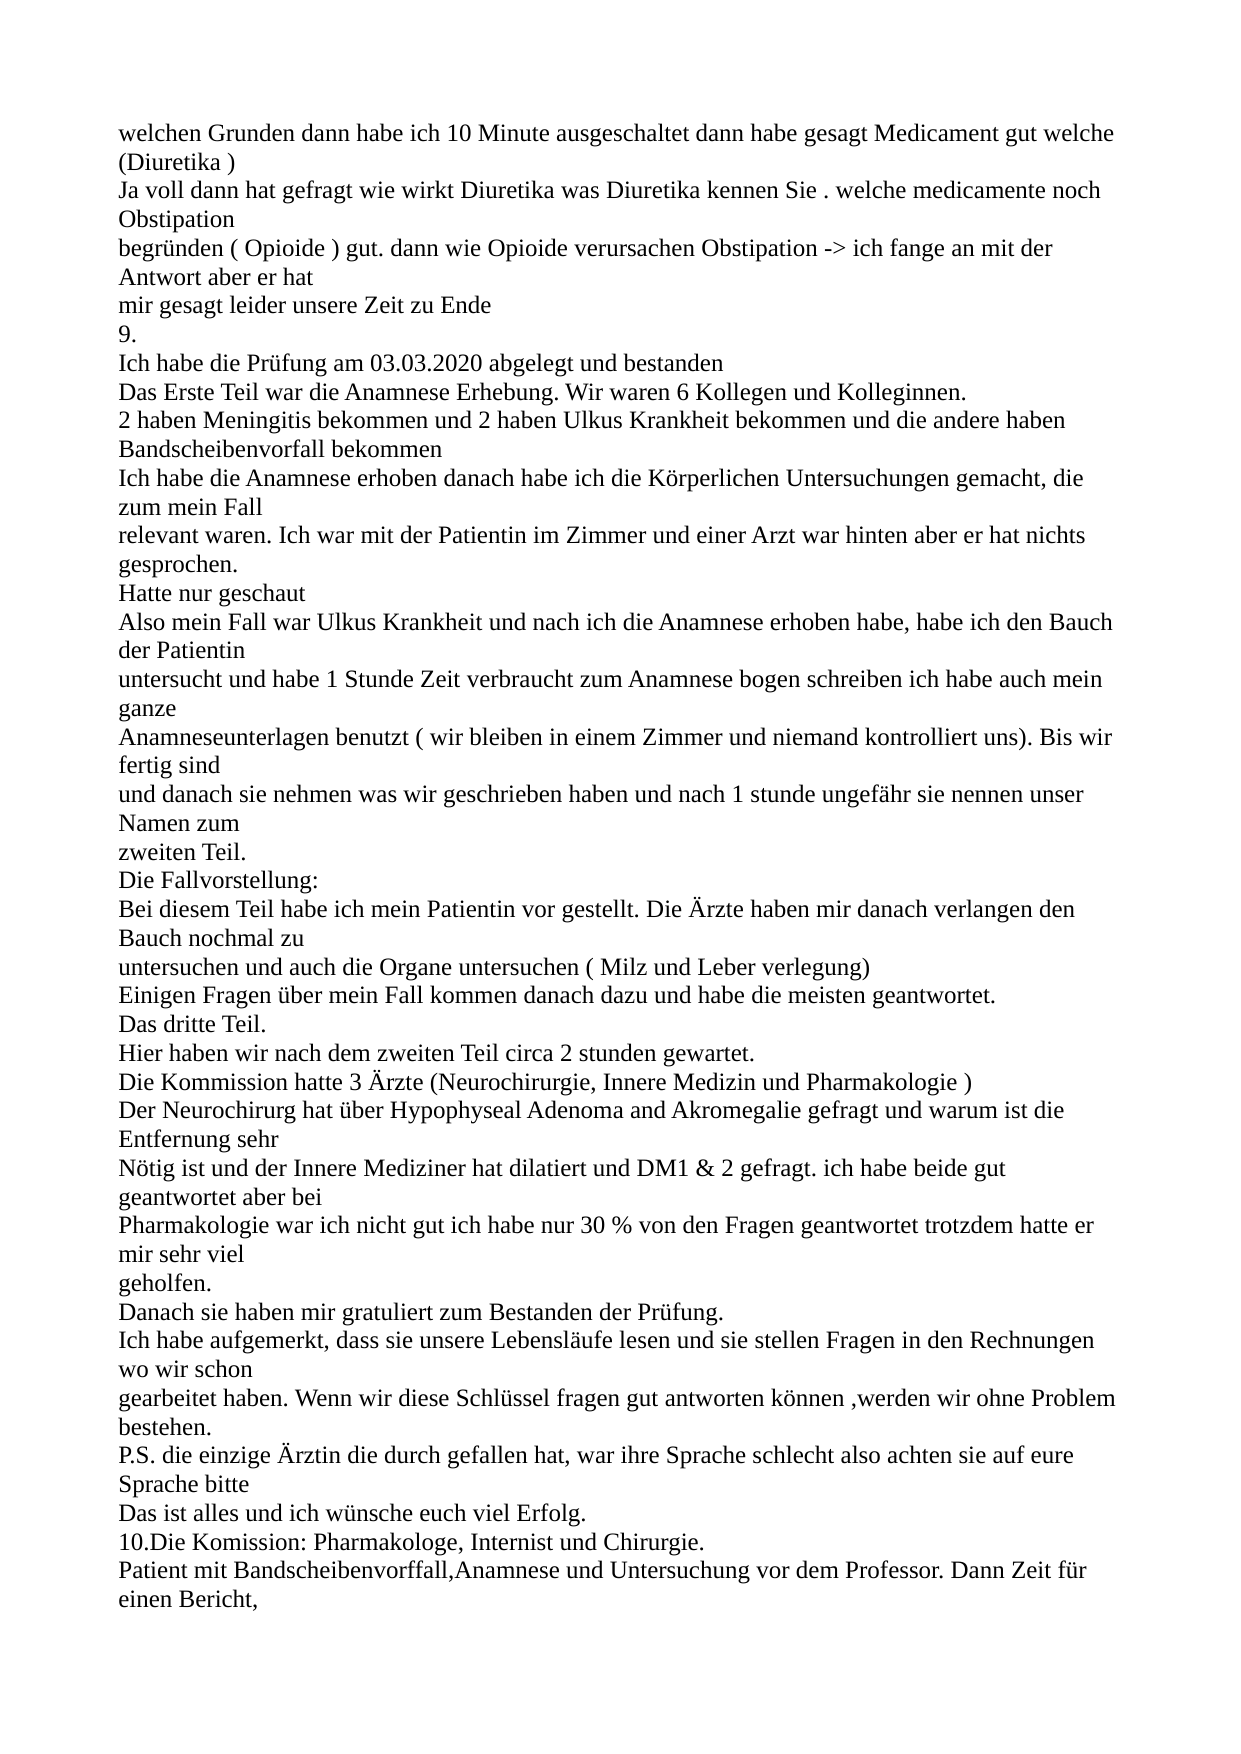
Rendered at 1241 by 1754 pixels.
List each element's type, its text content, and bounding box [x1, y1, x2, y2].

text Bei diesem Teil habe ich mein Patientin vor gestellt. Die Ärzte haben mir danach verlangen den Bauch nochmal zu [118, 894, 1122, 952]
text gearbeitet haben. Wenn wir diese Schlüssel fragen gut antworten können ,werden wir ohne Problem bestehen. [118, 1383, 1122, 1441]
text geholfen. [118, 1268, 1122, 1297]
text untersuchen und auch die Organe untersuchen ( Milz und Leber verlegung) [118, 952, 1122, 981]
text und danach sie nehmen was wir geschrieben haben und nach 1 stunde ungefähr sie nennen unser Namen zum [118, 779, 1122, 837]
text Das Erste Teil war die Anamnese Erhebung. Wir waren 6 Kollegen und Kolleginnen. [118, 377, 1122, 406]
text Hier haben wir nach dem zweiten Teil circa 2 stunden gewartet. [118, 1038, 1122, 1067]
text Bandscheibenvorfall bekommen [118, 434, 1122, 463]
text 2 haben Meningitis bekommen und 2 haben Ulkus Krankheit bekommen und die andere haben [118, 406, 1122, 434]
text Also mein Fall war Ulkus Krankheit und nach ich die Anamnese erhoben habe, habe ich den Bauch der Patientin [118, 607, 1122, 664]
text untersucht und habe 1 Stunde Zeit verbraucht zum Anamnese bogen schreiben ich habe auch mein ganze [118, 664, 1122, 722]
text Pharmakologie war ich nicht gut ich habe nur 30 % von den Fragen geantwortet trotzdem hatte er mir sehr viel [118, 1211, 1122, 1268]
text Hatte nur geschaut [118, 578, 1122, 607]
text begründen ( Opioide ) gut. dann wie Opioide verursachen Obstipation -> ich fange an mit der Antwort aber er hat [118, 233, 1122, 291]
text 10.Die Komission: Pharmakologe, Internist und Chirurgie. [118, 1527, 1122, 1556]
text 9. [118, 319, 1122, 348]
text Ich habe die Prüfung am 03.03.2020 abgelegt und bestanden [118, 348, 1122, 377]
text Danach sie haben mir gratuliert zum Bestanden der Prüfung. [118, 1297, 1122, 1326]
text welchen Grunden dann habe ich 10 Minute ausgeschaltet dann habe gesagt Medicament gut welche (Diuretika ) [118, 118, 1122, 176]
text Patient mit Bandscheibenvorffall,Anamnese und Untersuchung vor dem Professor. Dann Zeit für einen Bericht, [118, 1556, 1122, 1613]
text Nötig ist und der Innere Mediziner hat dilatiert und DM1 & 2 gefragt. ich habe beide gut geantwortet aber bei [118, 1153, 1122, 1211]
text Die Fallvorstellung: [118, 866, 1122, 894]
text P.S. die einzige Ärztin die durch gefallen hat, war ihre Sprache schlecht also achten sie auf eure Sprache bitte [118, 1441, 1122, 1498]
text Die Kommission hatte 3 Ärzte (Neurochirurgie, Innere Medizin und Pharmakologie ) [118, 1067, 1122, 1096]
text Der Neurochirurg hat über Hypophyseal Adenoma and Akromegalie gefragt und warum ist die Entfernung sehr [118, 1096, 1122, 1153]
text relevant waren. Ich war mit der Patientin im Zimmer und einer Arzt war hinten aber er hat nichts gesprochen. [118, 521, 1122, 578]
text Ja voll dann hat gefragt wie wirkt Diuretika was Diuretika kennen Sie . welche medicamente noch Obstipation [118, 176, 1122, 233]
text Ich habe aufgemerkt, dass sie unsere Lebensläufe lesen und sie stellen Fragen in den Rechnungen wo wir schon [118, 1326, 1122, 1383]
text Das ist alles und ich wünsche euch viel Erfolg. [118, 1498, 1122, 1527]
text Einigen Fragen über mein Fall kommen danach dazu und habe die meisten geantwortet. [118, 981, 1122, 1009]
text mir gesagt leider unsere Zeit zu Ende [118, 291, 1122, 319]
text zweiten Teil. [118, 837, 1122, 866]
text Das dritte Teil. [118, 1009, 1122, 1038]
text Anamneseunterlagen benutzt ( wir bleiben in einem Zimmer und niemand kontrolliert uns). Bis wir fertig sind [118, 722, 1122, 779]
text Ich habe die Anamnese erhoben danach habe ich die Körperlichen Untersuchungen gemacht, die zum mein Fall [118, 463, 1122, 521]
